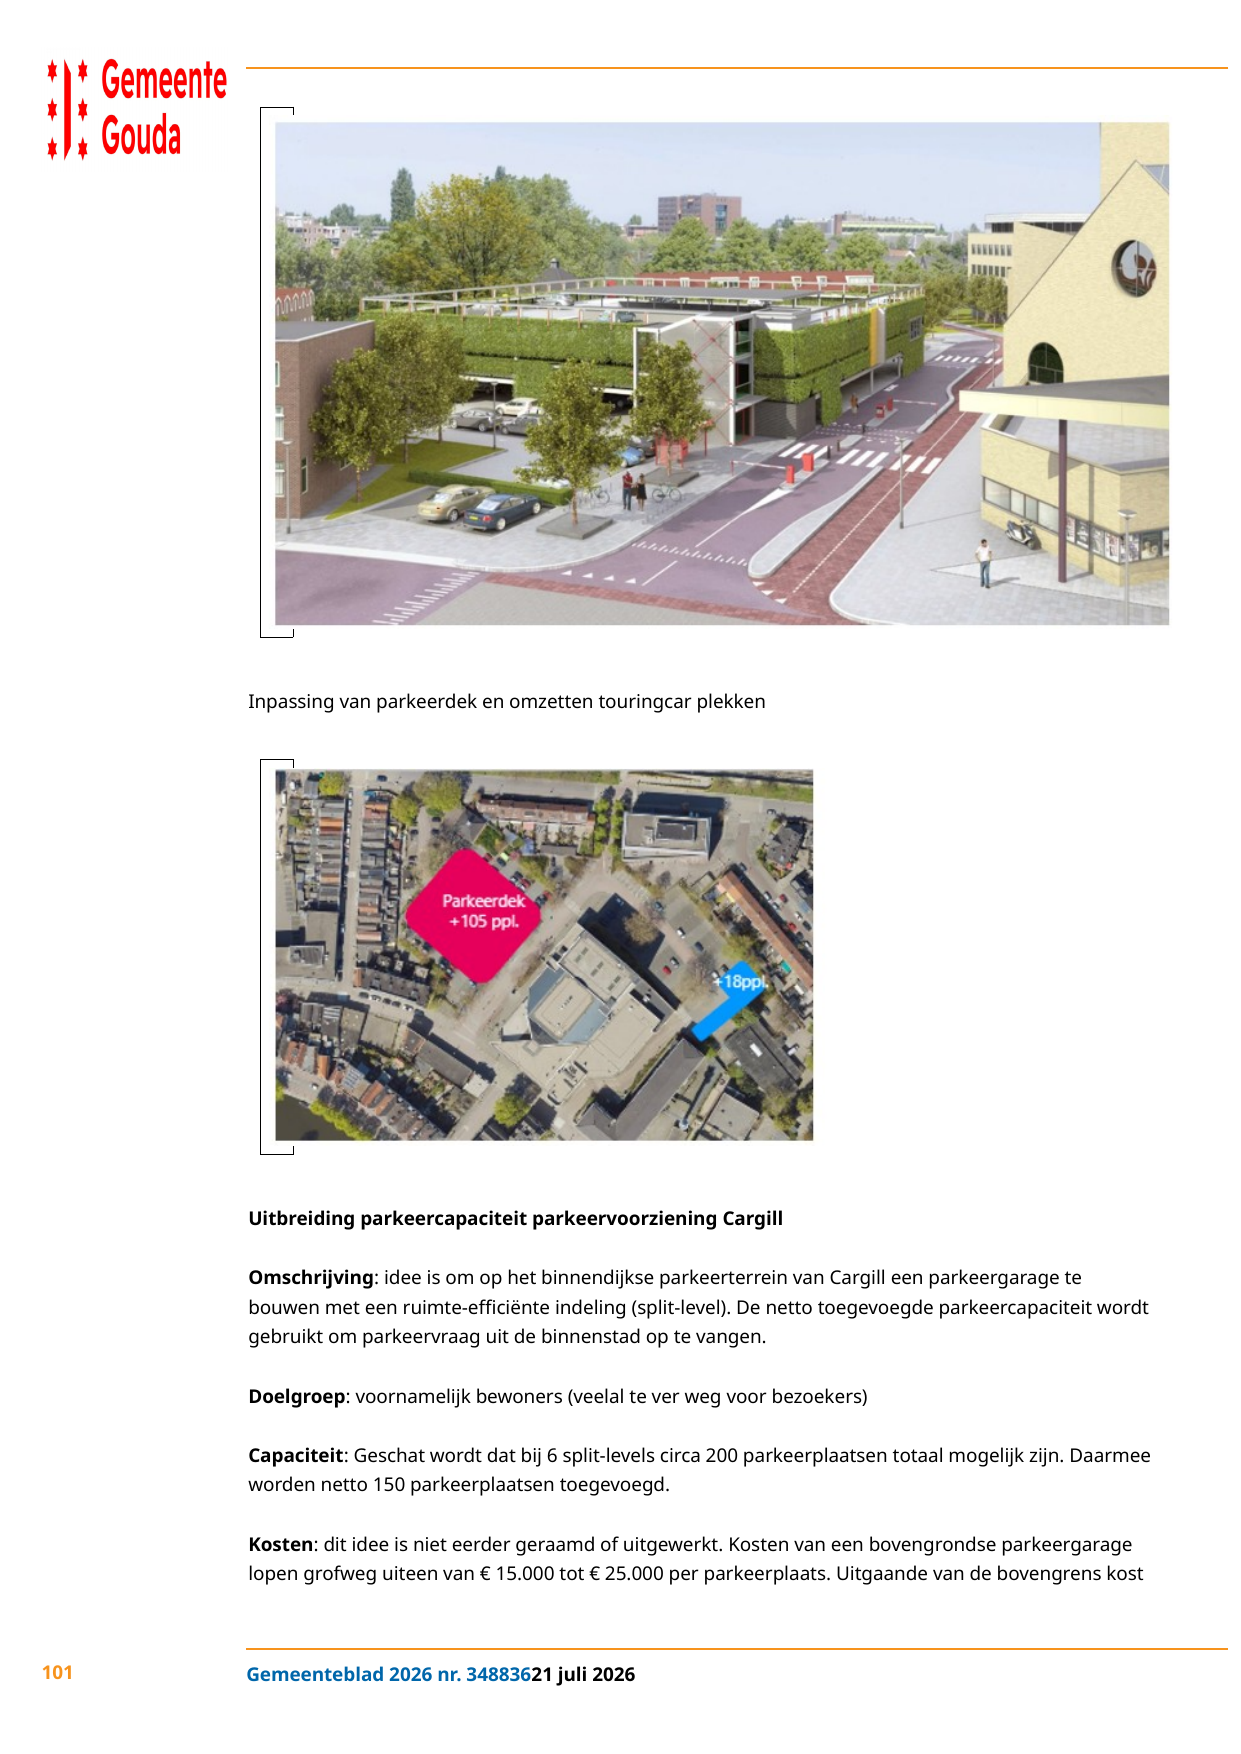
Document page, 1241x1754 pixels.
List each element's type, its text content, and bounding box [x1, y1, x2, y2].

text Doelgroep: voornamelijk bewoners (veelal te ver weg voor bezoekers) [248, 1383, 1152, 1408]
picture [268, 115, 1173, 629]
picture [268, 768, 1173, 1146]
text Omschrijving: idee is om op het binnendijkse parkeerterrein van Cargill een parkeergarage te bouwen met een ruimte-efficiënte indeling (split-level). De netto toegevoegde parkeercapaciteit wordt gebruikt om parkeervraag uit de binnenstad op te vangen. [248, 1264, 1152, 1349]
text Uitbreiding parkeercapaciteit parkeervoorziening Cargill [248, 1205, 1152, 1231]
text Kosten: dit idee is niet eerder geraamd of uitgewerkt. Kosten van een bovengrondse parkeergarage lopen grofweg uiteen van € 15.000 tot € 25.000 per parkeerplaats. Uitgaande van de bovengrens kost [248, 1531, 1152, 1586]
text Capaciteit: Geschat wordt dat bij 6 split-levels circa 200 parkeerplaatsen totaal mogelijk zijn. Daarmee worden netto 150 parkeerplaatsen toegevoegd. [248, 1442, 1152, 1497]
text Inpassing van parkeerdek en omzetten touringcar plekken [248, 688, 1152, 714]
picture [41, 47, 231, 172]
